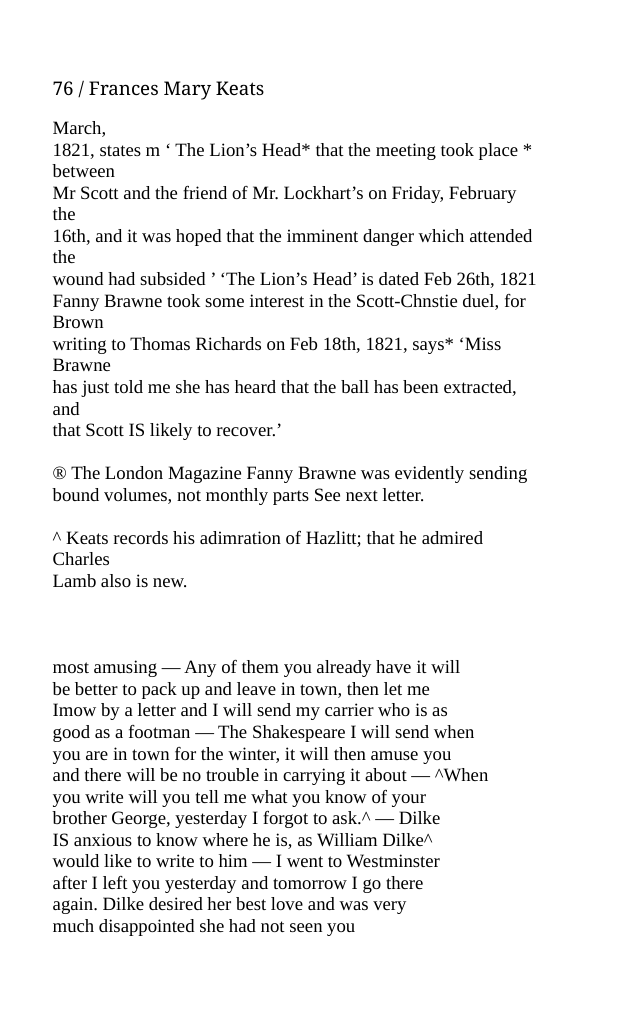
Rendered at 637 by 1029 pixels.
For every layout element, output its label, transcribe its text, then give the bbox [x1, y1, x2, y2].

text would like to write to him — I went to Westminster [52, 850, 538, 872]
text be better to pack up and leave in town, then let me [52, 678, 538, 699]
text and there will be no trouble in carrying it about — ^When [52, 764, 538, 786]
text IS anxious to know where he is, as William Dilke^ [52, 829, 538, 850]
text March, [52, 117, 538, 139]
text brother George, yesterday I forgot to ask.^ — Dilke [52, 807, 538, 829]
text again. Dilke desired her best love and was very [52, 893, 538, 915]
text Fanny Brawne took some interest in the Scott-Chnstie duel, for Brown [52, 289, 538, 333]
text you write will you tell me what you know of your [52, 786, 538, 807]
text Lamb also is new. [52, 570, 538, 591]
text most amusing — Any of them you already have it will [52, 656, 538, 678]
text much disappointed she had not seen you [52, 915, 538, 936]
text after I left you yesterday and tomorrow I go there [52, 872, 538, 893]
text bound volumes, not monthly parts See next letter. [52, 484, 538, 505]
text good as a footman — The Shakespeare I will send when [52, 721, 538, 742]
text that Scott IS likely to recover.’ [52, 419, 538, 441]
text writing to Thomas Richards on Feb 18th, 1821, says* ‘Miss Brawne [52, 333, 538, 376]
text 16th, and it was hoped that the imminent danger which attended the [52, 225, 538, 268]
text Imow by a letter and I will send my carrier who is as [52, 699, 538, 721]
text Mr Scott and the friend of Mr. Lockhart’s on Friday, February the [52, 182, 538, 225]
text has just told me she has heard that the ball has been extracted, and [52, 376, 538, 419]
text 1821, states m ‘ The Lion’s Head* that the meeting took place * between [52, 139, 538, 182]
text ® The London Magazine Fanny Brawne was evidently sending [52, 462, 538, 484]
text ^ Keats records his adimration of Hazlitt; that he admired Charles [52, 527, 538, 570]
text you are in town for the winter, it will then amuse you [52, 742, 538, 764]
text wound had subsided ’ ‘The Lion’s Head’ is dated Feb 26th, 1821 [52, 268, 538, 289]
